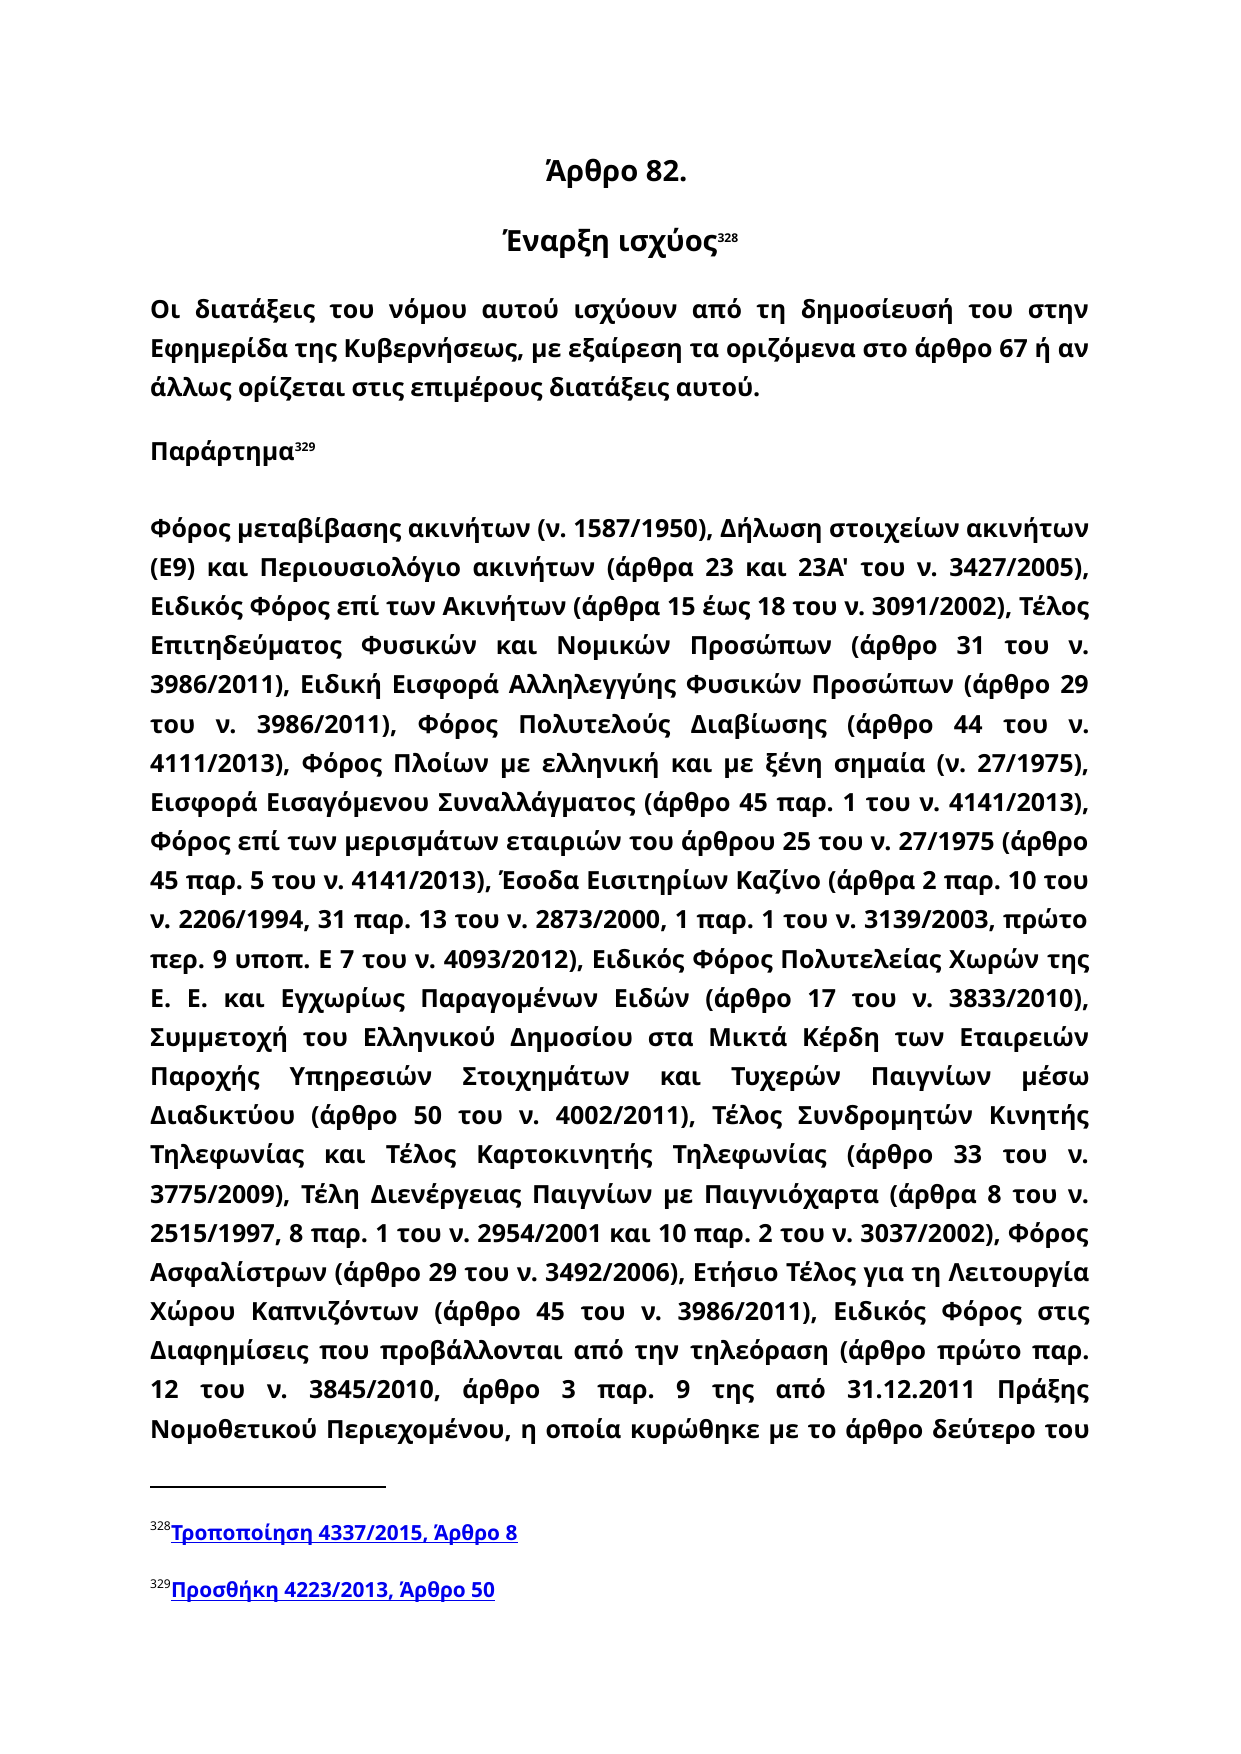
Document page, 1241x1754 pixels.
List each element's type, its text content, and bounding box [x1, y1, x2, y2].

subtitle Άρθρο 82. [150, 150, 1090, 190]
title Παράρτημα [150, 434, 1090, 468]
text Οι διατάξεις του νόμου αυτού ισχύουν από τη δημοσίευσή του στην Εφημερίδα της Κυβερνήσεως, με εξαίρεση τα οριζόμενα στο άρθρο 67 ή αν άλλως ορίζεται στις επιμέρους διατάξεις αυτού. [150, 291, 1090, 404]
subtitle Έναρξη ισχύος [150, 221, 1090, 260]
text Τροποποίηση 4337/2015, Άρθρο 8 [150, 1518, 1090, 1546]
text Προσθήκη 4223/2013, Άρθρο 50 [150, 1576, 1090, 1604]
text Φόρος μεταβίβασης ακινήτων (ν. 1587/1950), Δήλωση στοιχείων ακινήτων (Ε9) και Περιουσιολόγιο ακινήτων (άρθρα 23 και 23Α' του ν. 3427/2005), Ειδικός Φόρος επί των Ακινήτων (άρθρα 15 έως 18 του ν. 3091/2002), Τέλος Επιτηδεύματος Φυσικών και Νομικών Προσώπων (άρθρο 31 του ν. 3986/2011), Ειδική Εισφορά Αλληλεγγύης Φυσικών Προσώπων (άρθρο 29 του ν. 3986/2011), Φόρος Πολυτελούς Διαβίωσης (άρθρο 44 του ν. 4111/2013), Φόρος Πλοίων με ελληνική και με ξένη σημαία (ν. 27/1975), Εισφορά Εισαγόμενου Συναλλάγματος (άρθρο 45 παρ. 1 του ν. 4141/2013), Φόρος επί των μερισμάτων εταιριών του άρθρου 25 του ν. 27/1975 (άρθρο 45 παρ. 5 του ν. 4141/2013), Έσοδα Εισιτηρίων Καζίνο (άρθρα 2 παρ. 10 του ν. 2206/1994, 31 παρ. 13 του ν. 2873/2000, 1 παρ. 1 του ν. 3139/2003, πρώτο περ. 9 υποπ. Ε 7 του ν. 4093/2012), Ειδικός Φόρος Πολυτελείας Χωρών της Ε. Ε. και Εγχωρίως Παραγομένων Ειδών (άρθρο 17 του ν. 3833/2010), Συμμετοχή του Ελληνικού Δημοσίου στα Μικτά Κέρδη των Εταιρειών Παροχής Υπηρεσιών Στοιχημάτων και Τυχερών Παιγνίων μέσω Διαδικτύου (άρθρο 50 του ν. 4002/2011), Τέλος Συνδρομητών Κινητής Τηλεφωνίας και Τέλος Καρτοκινητής Τηλεφωνίας (άρθρο 33 του ν. 3775/2009), Τέλη Διενέργειας Παιγνίων με Παιγνιόχαρτα (άρθρα 8 του ν. 2515/1997, 8 παρ. 1 του ν. 2954/2001 και 10 παρ. 2 του ν. 3037/2002), Φόρος Ασφαλίστρων (άρθρο 29 του ν. 3492/2006), Ετήσιο Τέλος για τη Λειτουργία Χώρου Καπνιζόντων (άρθρο 45 του ν. 3986/2011), Ειδικός Φόρος στις Διαφημίσεις που προβάλλονται από την τηλεόραση (άρθρο πρώτο παρ. 12 του ν. 3845/2010, άρθρο 3 παρ. 9 της από 31.12.2011 Πράξης Νομοθετικού Περιεχομένου, η οποία κυρώθηκε με το άρθρο δεύτερο του [150, 510, 1090, 1445]
